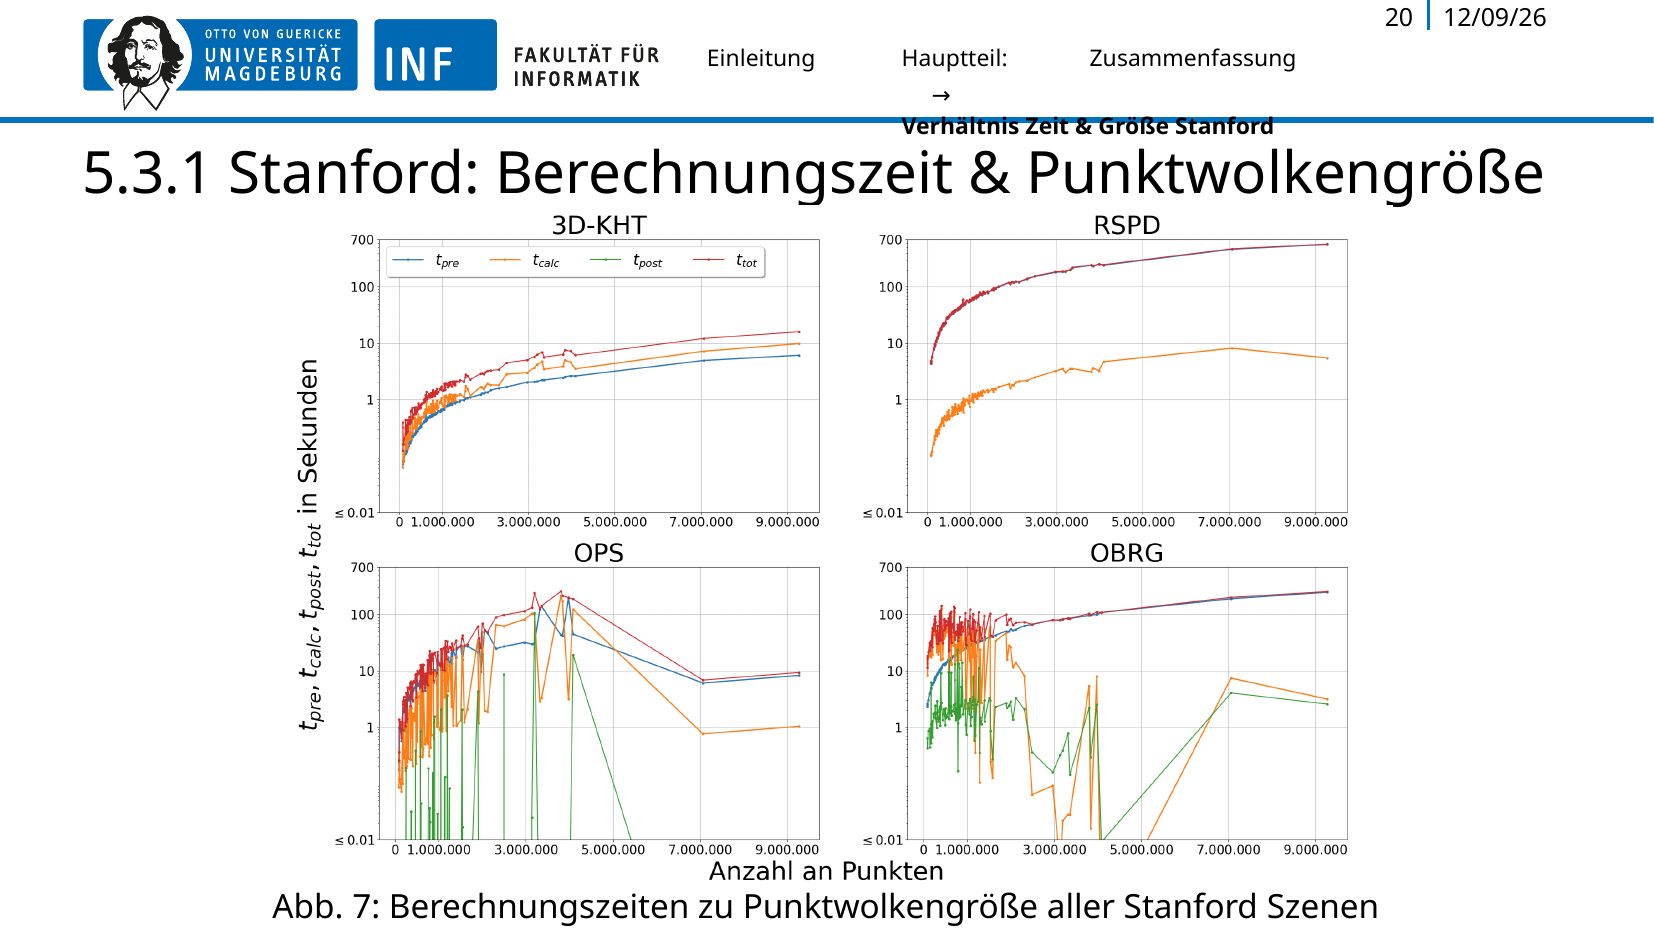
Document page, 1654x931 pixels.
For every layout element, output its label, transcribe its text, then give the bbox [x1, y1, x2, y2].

text_box Abb. 7: Berechnungszeiten zu Punktwolkengröße aller Stanford Szenen [234, 875, 1420, 931]
title 5.3.1 Stanford: Berechnungszeit & Punktwolkengröße [82, 131, 1571, 211]
picture [260, 205, 1393, 875]
